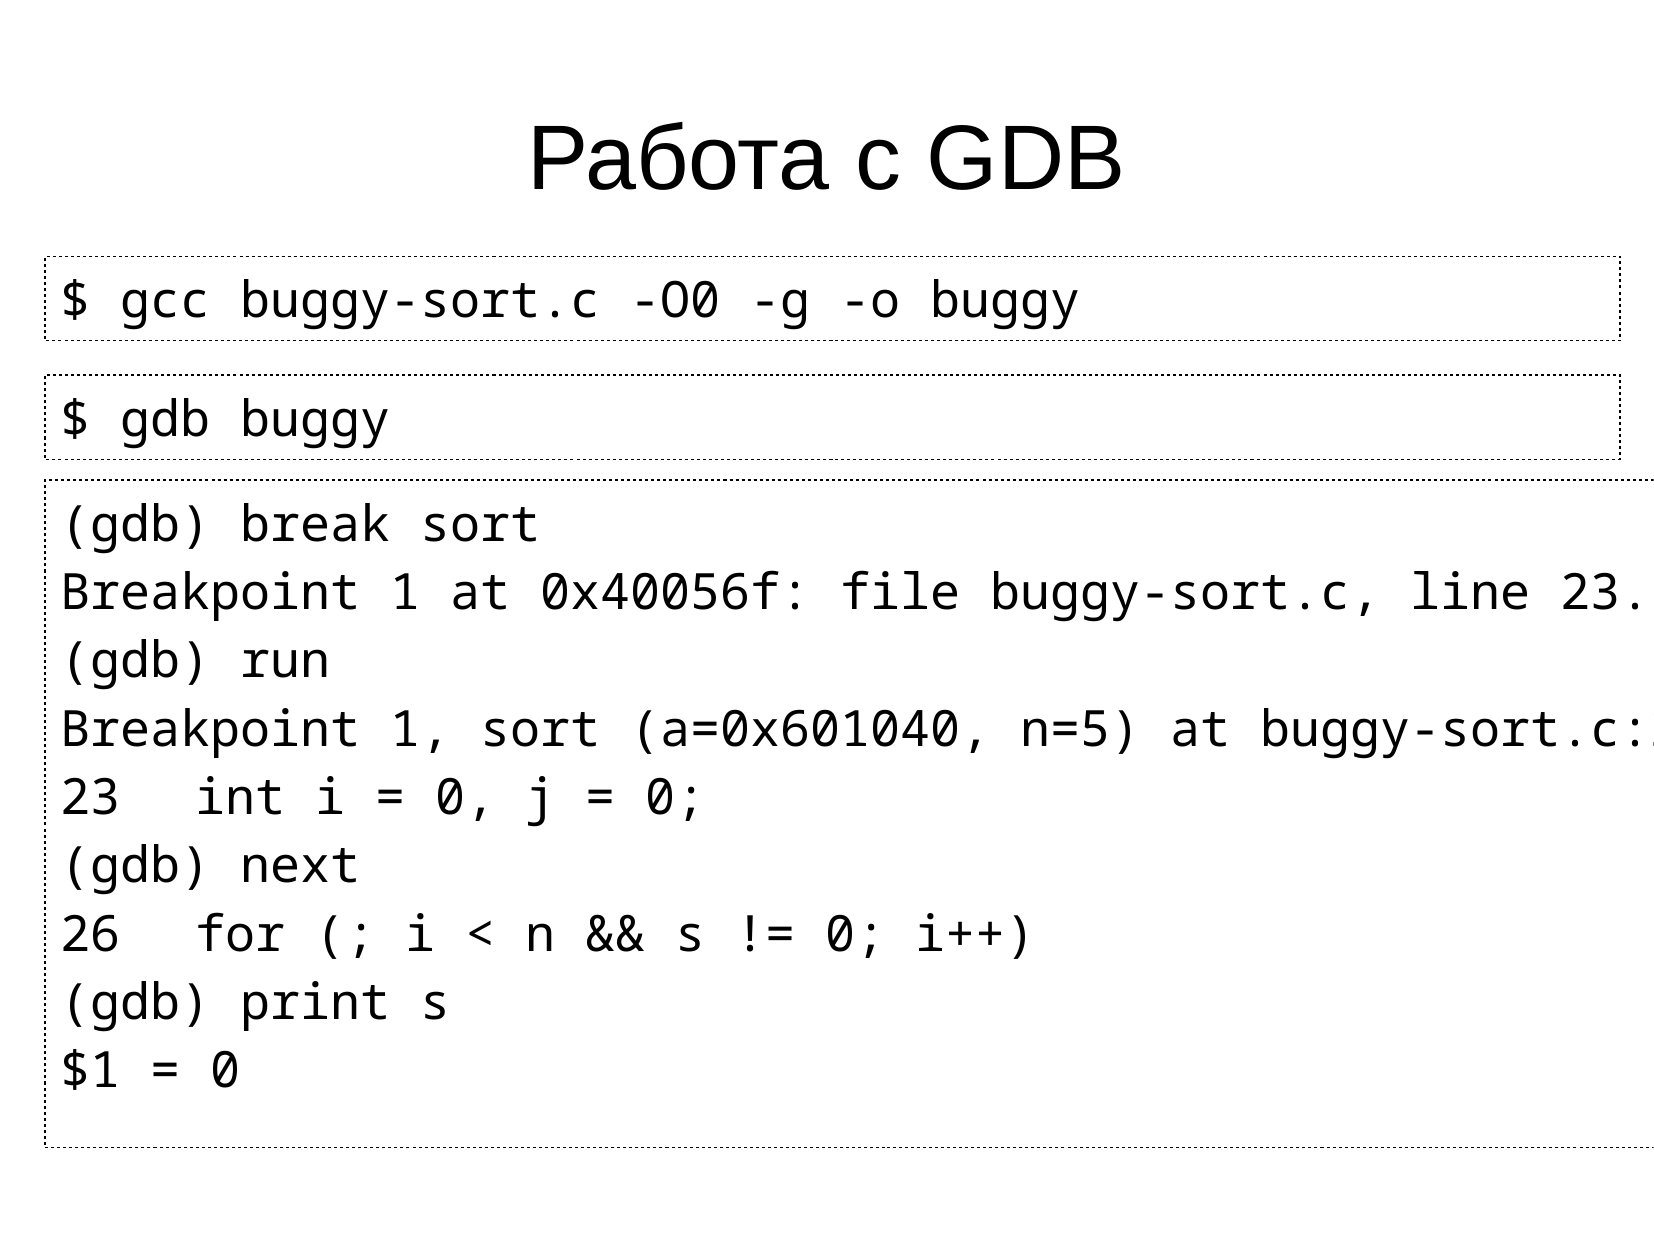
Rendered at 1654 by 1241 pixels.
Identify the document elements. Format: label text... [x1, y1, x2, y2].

text_box $ gcc buggy-sort.c -O0 -g -o buggy [45, 256, 1621, 340]
text_box $ gdb buggy [45, 375, 1621, 458]
text_box (gdb) break sort Breakpoint 1 at 0x40056f: file buggy-sort.c, line 23. (gdb) run Breakpoint 1, sort (a=0x601040, n=5) at buggy-sort.c:23 23 int i = 0, j = 0; (gdb) next 26 for (; i < n && s != 0; i++) (gdb) print s $1 = 0 [45, 480, 1621, 1148]
title Работа с GDB [82, 49, 1571, 256]
